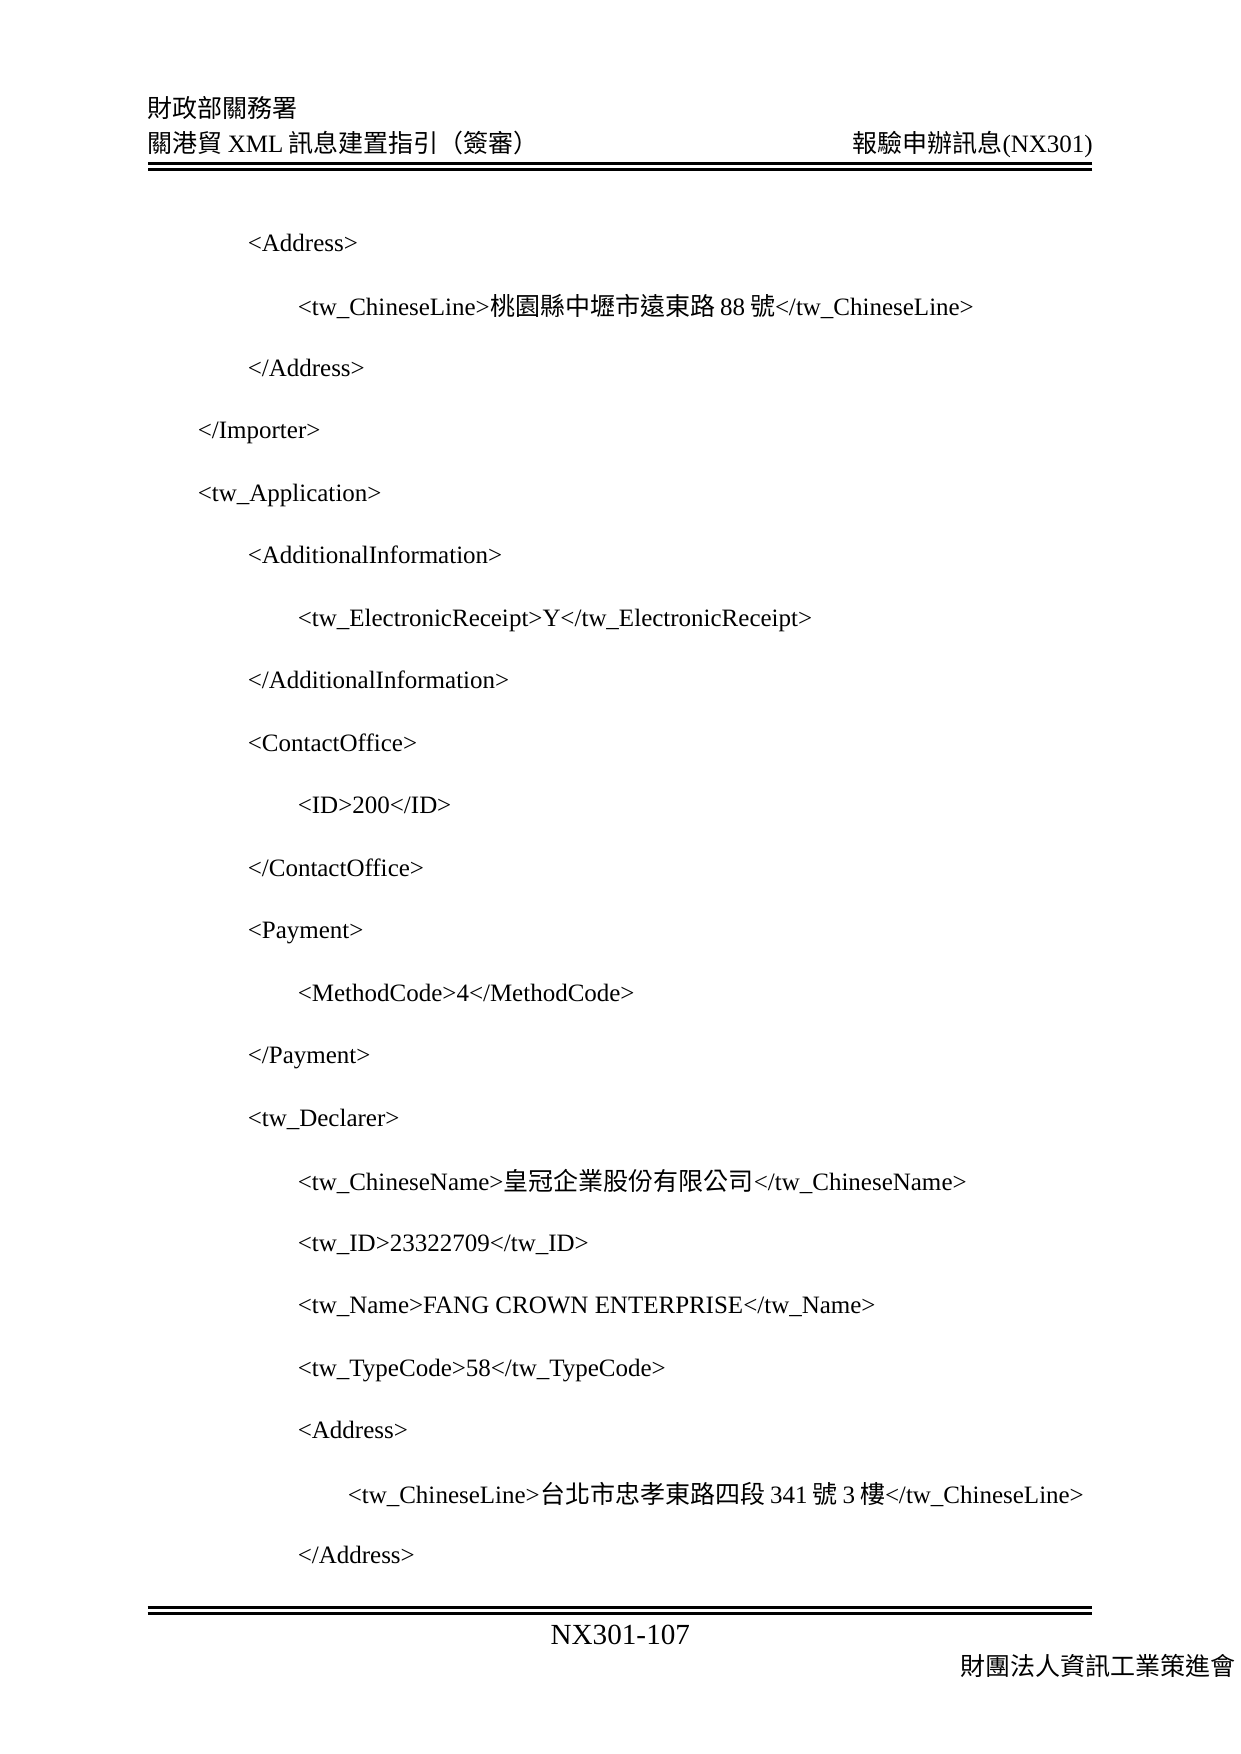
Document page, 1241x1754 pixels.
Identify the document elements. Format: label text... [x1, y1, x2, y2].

text <tw_ChineseName>皇冠企業股份有限公司</tw_ChineseName> [148, 1138, 1092, 1201]
text <MethodCode>4</MethodCode> [148, 951, 1092, 1013]
text </Address> [148, 1513, 1092, 1576]
text <tw_ID>23322709</tw_ID> [148, 1201, 1092, 1263]
text <tw_ChineseLine>桃園縣中壢市遠東路88號</tw_ChineseLine> [148, 263, 1092, 326]
text </AdditionalInformation> [148, 638, 1092, 701]
text <tw_ElectronicReceipt>Y</tw_ElectronicReceipt> [148, 576, 1092, 638]
text </Address> [148, 326, 1092, 388]
text <Payment> [148, 888, 1092, 951]
text <tw_Application> [148, 451, 1092, 513]
text <ContactOffice> [148, 701, 1092, 763]
text <tw_TypeCode>58</tw_TypeCode> [148, 1326, 1092, 1388]
text <AdditionalInformation> [148, 513, 1092, 576]
text </ContactOffice> [148, 826, 1092, 888]
text </Importer> [148, 388, 1092, 451]
text <ID>200</ID> [148, 763, 1092, 826]
text <tw_Declarer> [148, 1076, 1092, 1138]
text </Payment> [148, 1013, 1092, 1076]
text <Address> [148, 201, 1092, 263]
text <tw_Name>FANG CROWN ENTERPRISE</tw_Name> [148, 1263, 1092, 1326]
text <tw_ChineseLine>台北市忠孝東路四段341號3樓</tw_ChineseLine> [148, 1451, 1092, 1513]
text <Address> [148, 1388, 1092, 1451]
